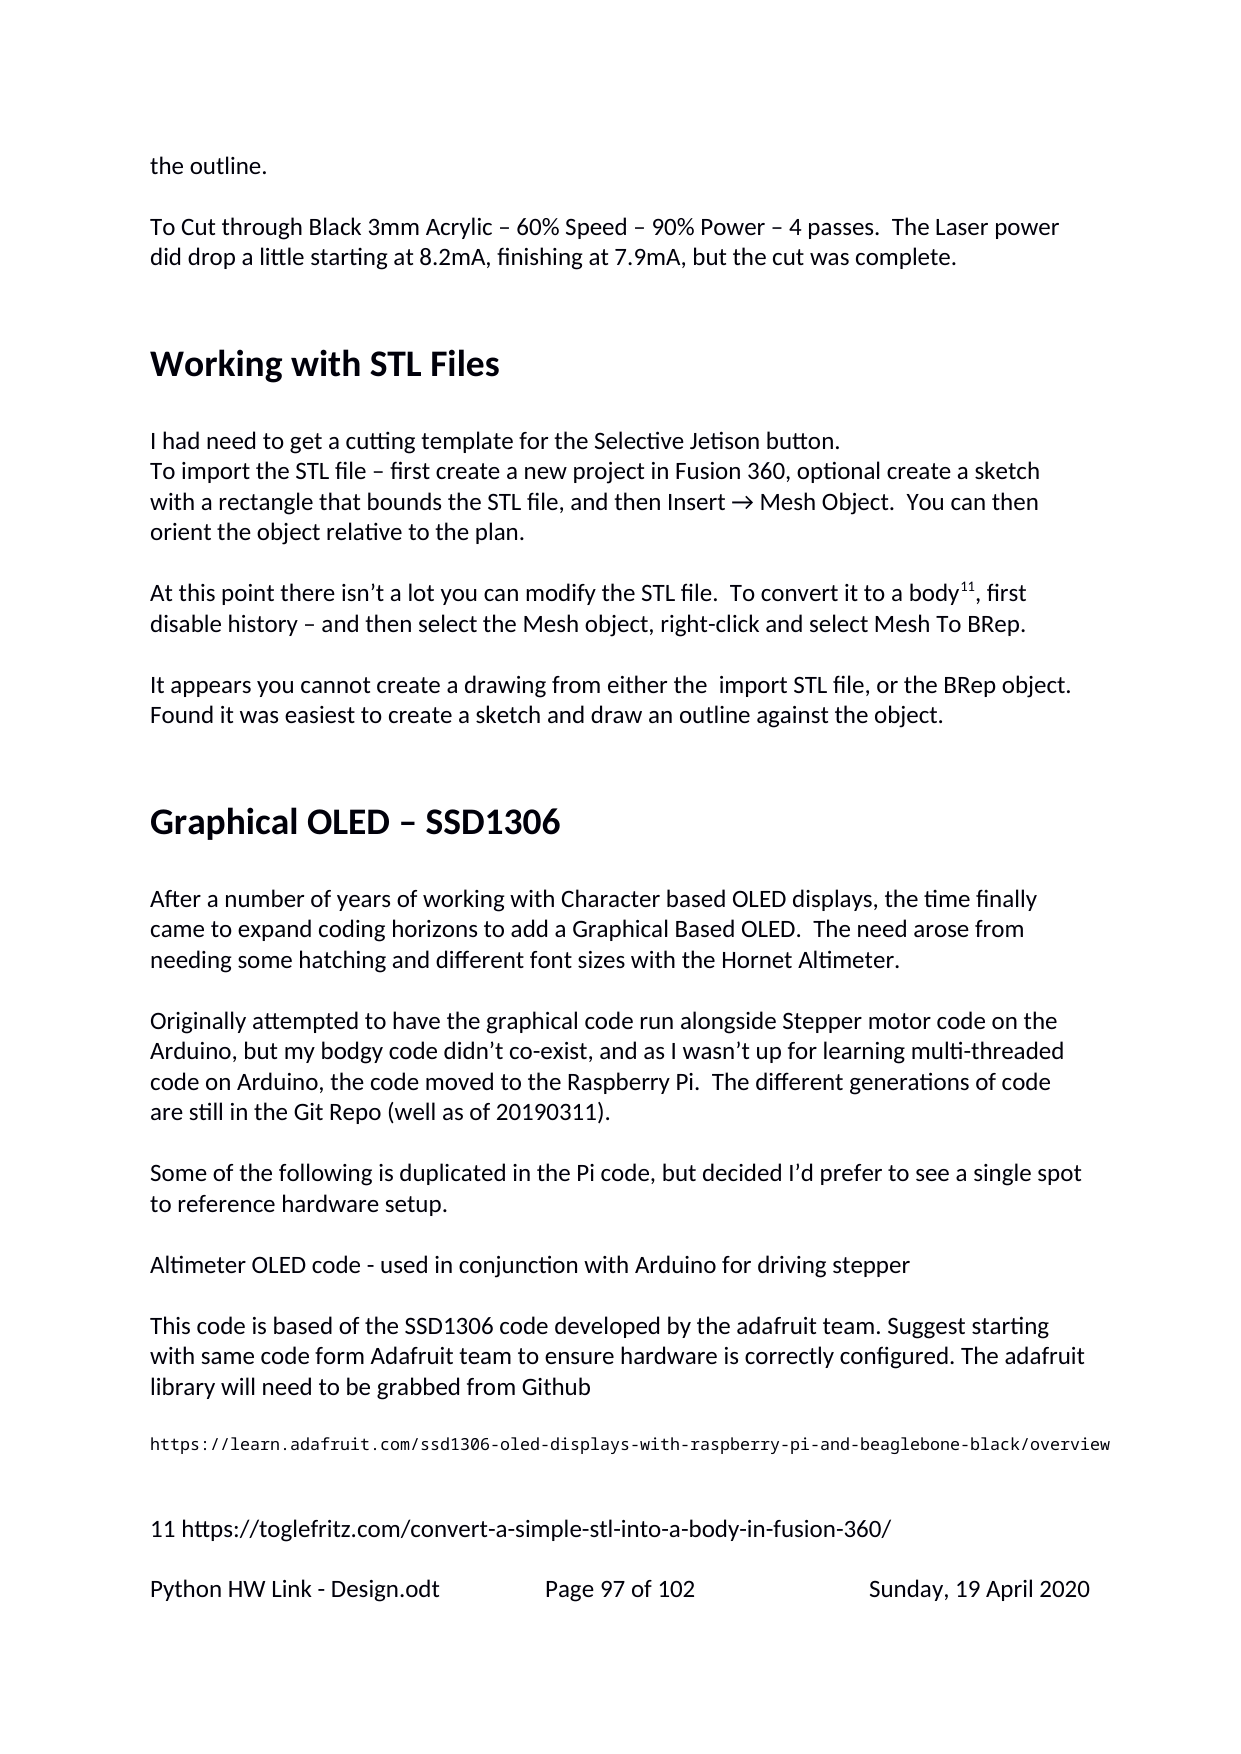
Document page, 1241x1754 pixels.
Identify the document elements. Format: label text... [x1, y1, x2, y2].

text Altimeter OLED code - used in conjunction with Arduino for driving stepper [150, 1249, 1090, 1279]
text the outline. [150, 150, 1090, 181]
text To import the STL file – first create a new project in Fusion 360, optional create a sketch with a rectangle that bounds the STL file, and then Insert → Mesh Object. You can then orient the object relative to the plan. [150, 455, 1090, 547]
text This code is based of the SSD1306 code developed by the adafruit team. Suggest starting with same code form Adafruit team to ensure hardware is correctly configured. The adafruit library will need to be grabbed from Github [150, 1310, 1090, 1402]
text It appears you cannot create a drawing from either the import STL file, or the BRep object. Found it was easiest to create a sketch and draw an outline against the object. [150, 669, 1090, 730]
text I had need to get a cutting template for the Selective Jetison button. [150, 425, 1090, 455]
text Originally attempted to have the graphical code run alongside Stepper motor code on the Arduino, but my bodgy code didn’t co-exist, and as I wasn’t up for learning multi-threaded code on Arduino, the code moved to the Raspberry Pi. The different generations of code are still in the Git Repo (well as of 20190311). [150, 1005, 1090, 1127]
text After a number of years of working with Character based OLED displays, the time finally came to expand coding horizons to add a Graphical Based OLED. The need arose from needing some hatching and different font sizes with the Hornet Altimeter. [150, 883, 1090, 974]
text https://toglefritz.com/convert-a-simple-stl-into-a-body-in-fusion-360/ [150, 1513, 1090, 1543]
text Some of the following is duplicated in the Pi code, but decided I’d prefer to see a single spot to reference hardware setup. [150, 1157, 1090, 1218]
subtitle Graphical OLED – SSD1306 [150, 798, 1090, 844]
subtitle Working with STL Files [150, 340, 1090, 386]
text https://learn.adafruit.com/ssd1306-oled-displays-with-raspberry-pi-and-beaglebone-black/overview [150, 1432, 1149, 1455]
text To Cut through Black 3mm Acrylic – 60% Speed – 90% Power – 4 passes. The Laser power did drop a little starting at 8.2mA, finishing at 7.9mA, but the cut was complete. [150, 211, 1090, 272]
text At this point there isn’t a lot you can modify the STL file. To convert it to a body, first disable history – and then select the Mesh object, right-click and select Mesh To BRep. [150, 577, 1090, 638]
